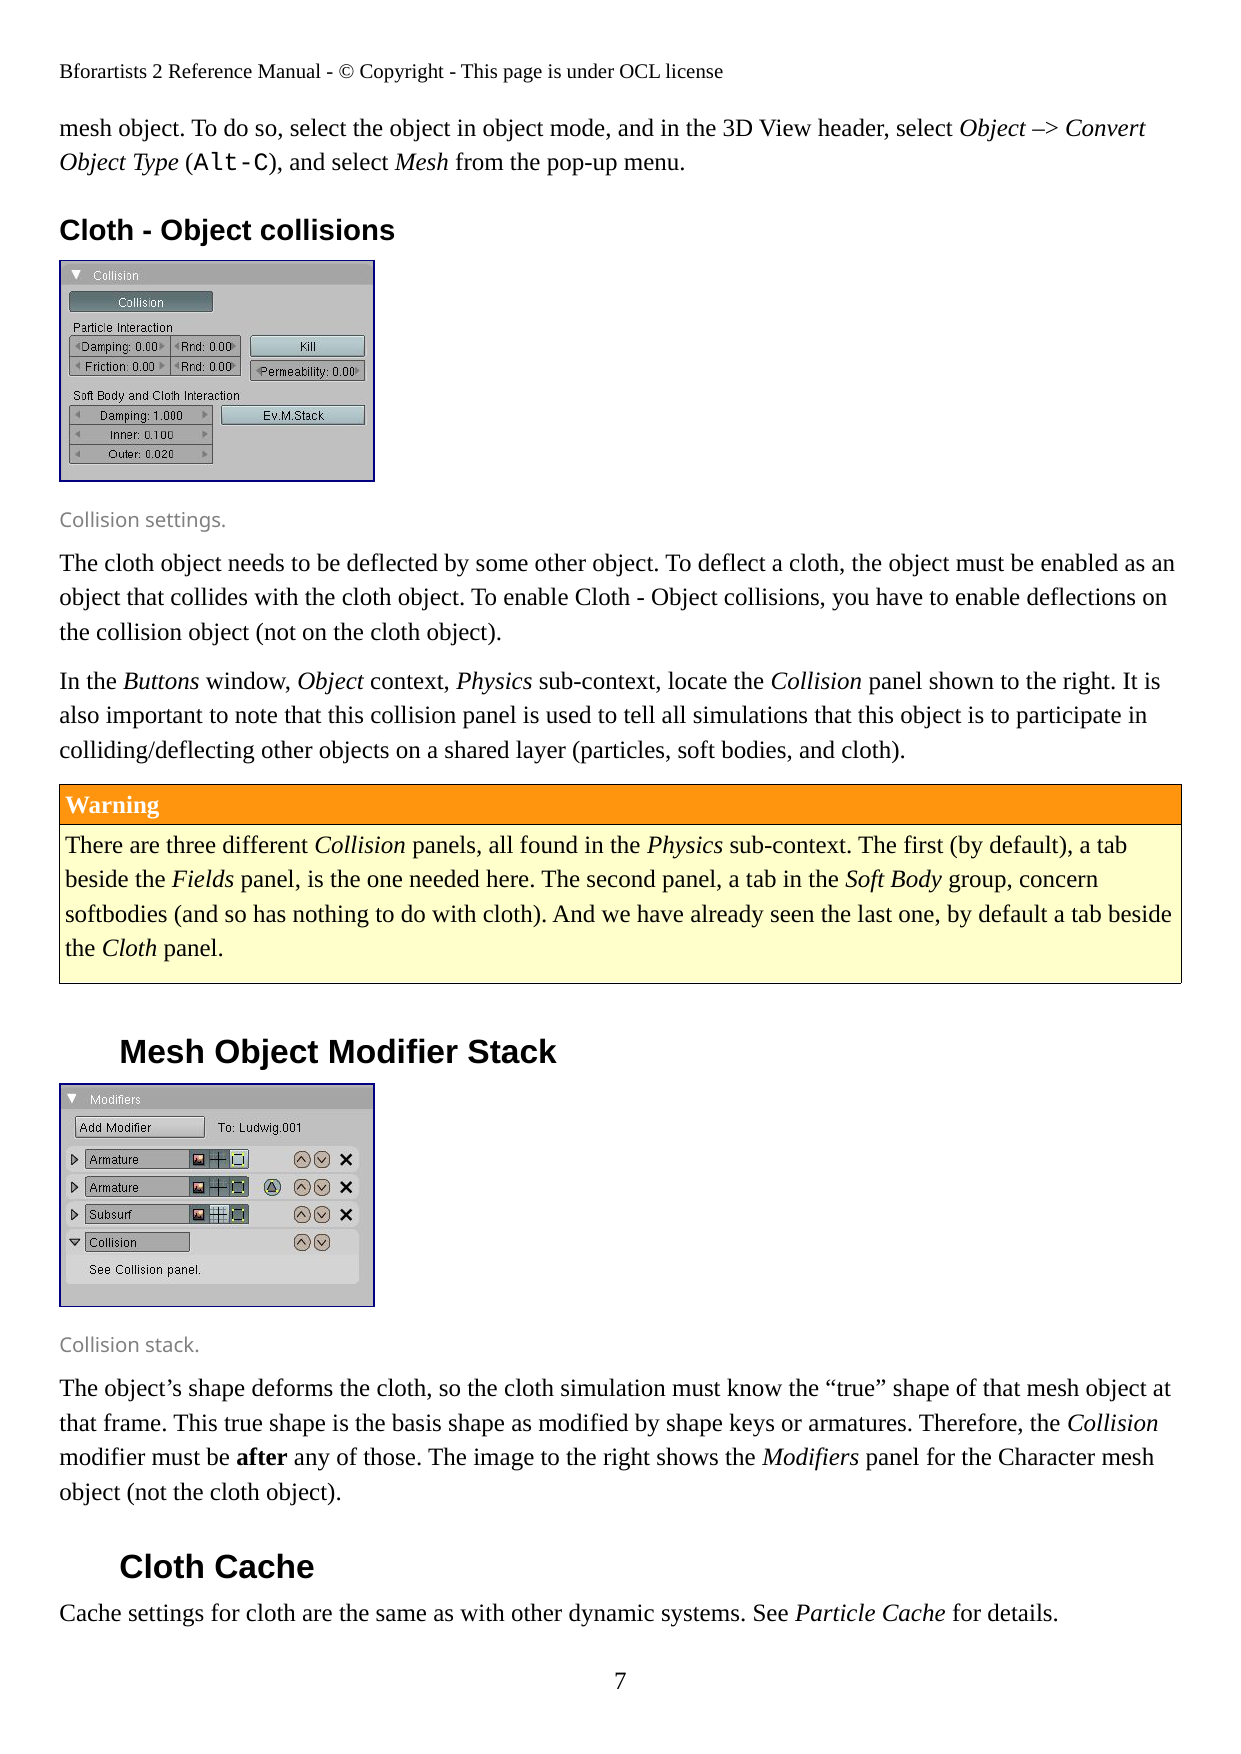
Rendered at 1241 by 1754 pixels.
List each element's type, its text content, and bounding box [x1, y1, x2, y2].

table_header Warning [60, 785, 1181, 824]
subtitle Cloth Cache [59, 1547, 1181, 1585]
text Cache settings for cloth are the same as with other dynamic systems. See Particle Cache for details. [59, 1598, 1181, 1627]
text In the Buttons window, Object context, Physics sub-context, locate the Collision panel shown to the right. It is also important to note that this collision panel is used to tell all simulations that this object is to participate in colliding/deflecting other objects on a shared layer (particles, soft bodies, and cloth). [59, 666, 1181, 763]
text The cloth object needs to be deflected by some other object. To deflect a cloth, the object must be enabled as an object that collides with the cloth object. To enable Cloth - Object collisions, you have to enable deflections on the collision object (not on the cloth object). [59, 548, 1181, 646]
text The object’s shape deforms the cloth, so the cloth simulation must know the “true” shape of that mesh object at that frame. This true shape is the basis shape as modified by shape keys or armatures. Therefore, the Collision modifier must be after any of those. The image to the right shows the Modifiers panel for the Character mesh object (not the cloth object). [59, 1373, 1181, 1506]
text mesh object. To do so, select the object in object mode, and in the 3D View header, select Object –> Convert Object Type (Alt-C), and select Mesh from the pop-up menu. [59, 113, 1181, 178]
picture [61, 261, 373, 480]
subtitle Mesh Object Modifier Stack [59, 1032, 1181, 1071]
picture [61, 1085, 373, 1306]
table_cell There are three different Collision panels, all found in the Physics sub-context. The first (by default), a tab beside the Fields panel, is the one needed here. The second panel, a tab in the Soft Body group, concern softbodies (and so has nothing to do with cloth). And we have already seen the last one, by default a tab beside the Cloth panel. [60, 825, 1181, 982]
subtitle Cloth - Object collisions [59, 213, 1181, 247]
text Collision settings. [59, 502, 1181, 533]
text Collision stack. [59, 1328, 1181, 1359]
